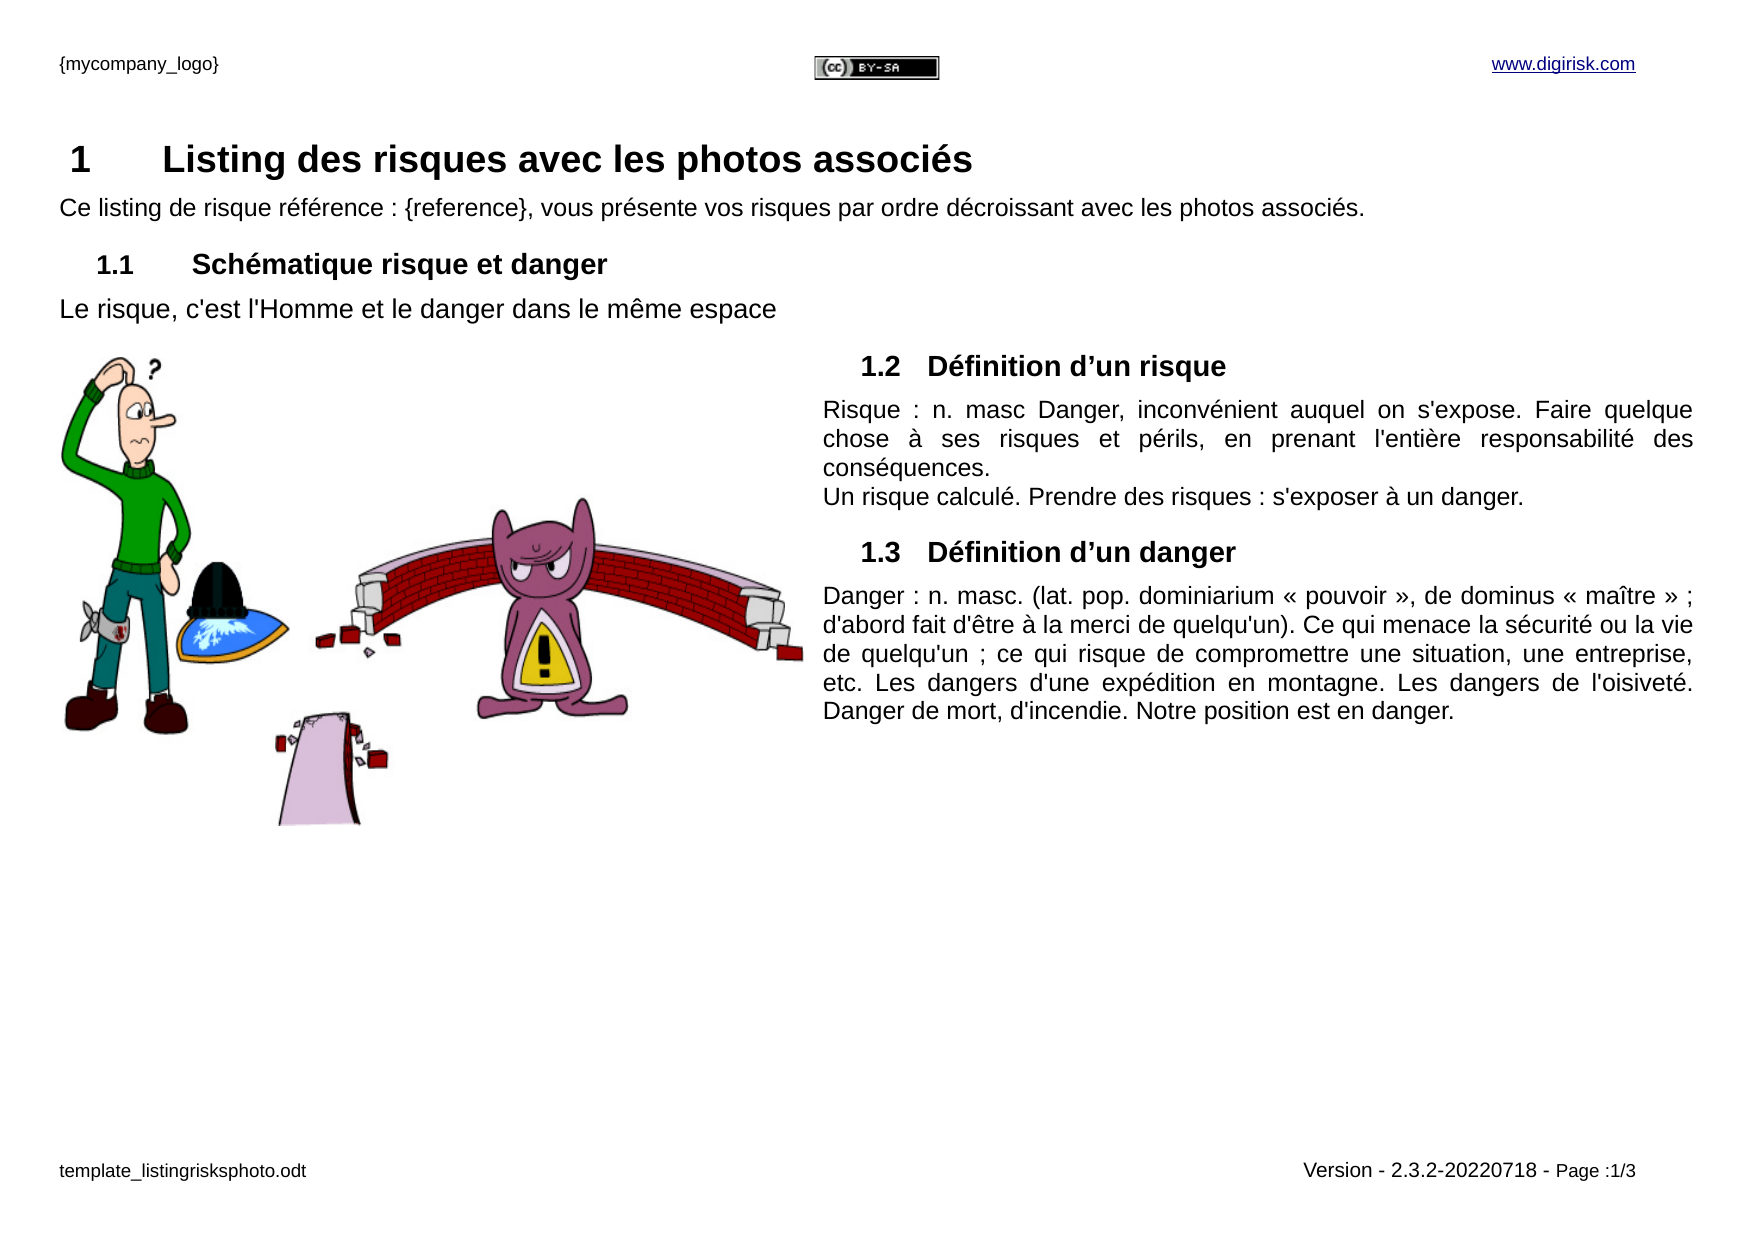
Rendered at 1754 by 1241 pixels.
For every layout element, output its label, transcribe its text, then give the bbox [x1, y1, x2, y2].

text Danger : n. masc. (lat. pop. dominiarium « pouvoir », de dominus « maître » ; d'abord fait d'être à la merci de quelqu'un). Ce qui menace la sécurité ou la vie de quelqu'un ; ce qui risque de compromettre une situation, une entreprise, etc. Les dangers d'une expédition en montagne. Les dangers de l'oisiveté. Danger de mort, d'incendie. Notre position est en danger. [804, 581, 1695, 725]
subtitle Définition d’un risque [89, 349, 1695, 383]
picture [61, 357, 804, 826]
picture [814, 56, 940, 80]
text Le risque, c'est l'Homme et le danger dans le même espace [59, 293, 1695, 324]
subtitle Définition d’un danger [804, 535, 1695, 569]
text Ce listing de risque référence : {reference}, vous présente vos risques par ordre décroissant avec les photos associés. [59, 193, 1695, 222]
subtitle Listing des risques avec les photos associés [59, 137, 1695, 181]
text Risque : n. masc Danger, inconvénient auquel on s'expose. Faire quelque chose à ses risques et périls, en prenant l'entière responsabilité des conséquences. [804, 395, 1695, 482]
subtitle Schématique risque et danger [89, 247, 1695, 281]
text Un risque calculé. Prendre des risques : s'exposer à un danger. [804, 482, 1695, 510]
